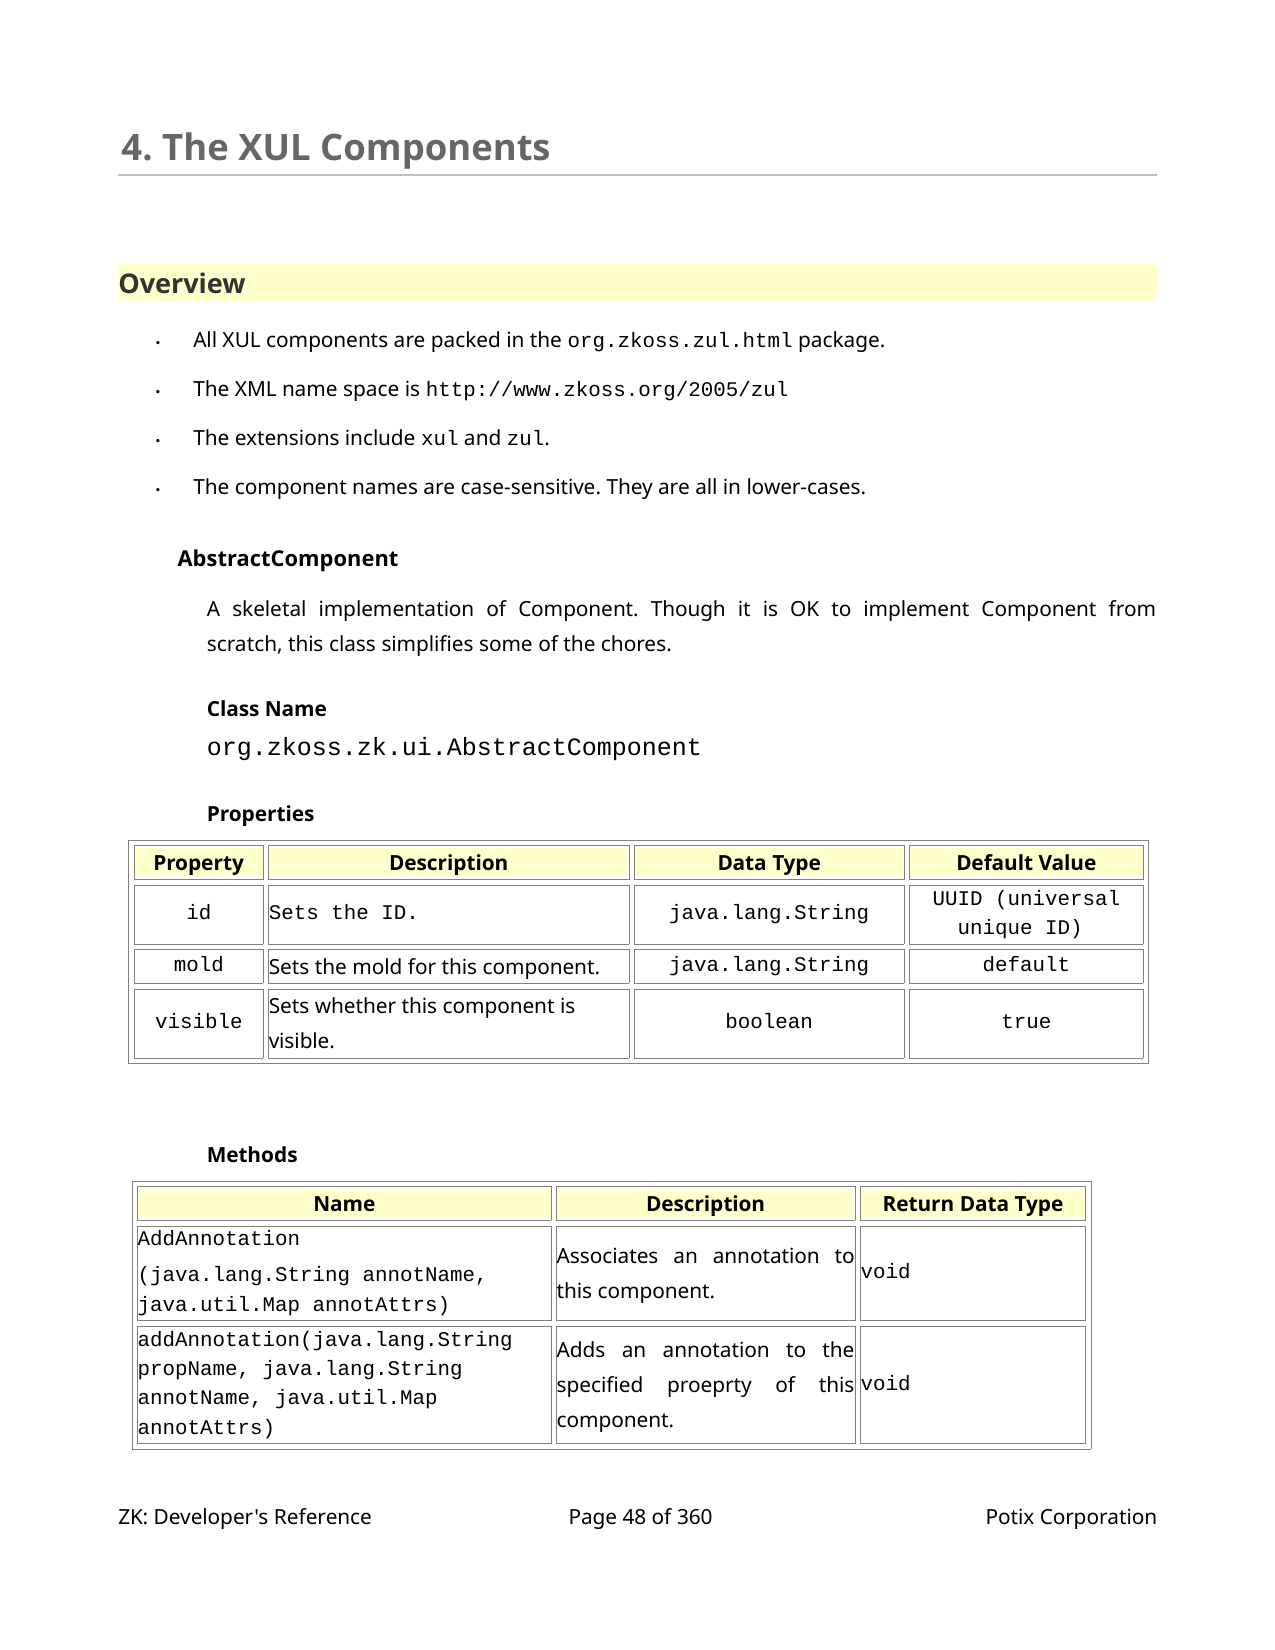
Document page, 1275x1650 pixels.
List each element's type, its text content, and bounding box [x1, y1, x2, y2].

table_cell addAnnotation(java.lang.String propName, java.lang.String annotName, java.util.Map annotAttrs) [134, 1320, 553, 1443]
subtitle Methods [207, 1140, 1157, 1168]
table_cell AddAnnotation (java.lang.String annotName, java.util.Map annotAttrs) [134, 1220, 553, 1320]
table_cell java.lang.String [631, 879, 906, 943]
subtitle 4. The XUL Components [118, 118, 1157, 174]
table_cell default [906, 944, 1146, 983]
table_cell boolean [631, 983, 906, 1058]
table_header Description [554, 1182, 857, 1220]
table_cell UUID (universal unique ID) [906, 879, 1146, 943]
table_cell Sets whether this component is visible. [266, 983, 631, 1058]
table_cell void [858, 1320, 1088, 1443]
table_header Property [131, 841, 266, 879]
table_cell id [131, 879, 266, 943]
table_cell mold [131, 944, 266, 983]
subtitle Class Name [207, 694, 1157, 722]
list All XUL components are packed in the org.zkoss.zul.html package. [156, 325, 1157, 353]
table_header Name [134, 1182, 553, 1220]
table_cell Sets the mold for this component. [266, 944, 631, 983]
table_cell true [906, 983, 1146, 1058]
table_header Data Type [631, 841, 906, 879]
table_header Default Value [906, 841, 1146, 879]
list The component names are case-sensitive. They are all in lower-cases. [156, 472, 1157, 501]
table_cell void [858, 1220, 1088, 1320]
table_cell Sets the ID. [266, 879, 631, 943]
table_header Description [266, 841, 631, 879]
subtitle Overview [118, 264, 1157, 301]
text A skeletal implementation of Component. Though it is OK to implement Component from scratch, this class simplifies some of the chores. [207, 594, 1157, 657]
table_cell Adds an annotation to the specified proeprty of this component. [554, 1320, 857, 1443]
table_header Return Data Type [858, 1182, 1088, 1220]
table_cell Associates an annotation to this component. [554, 1220, 857, 1320]
table_cell visible [131, 983, 266, 1058]
list The extensions include xul and zul. [156, 423, 1157, 452]
list The XML name space is http://www.zkoss.org/2005/zul [156, 374, 1157, 402]
subtitle AbstractComponent [177, 543, 1157, 573]
subtitle Properties [207, 799, 1157, 827]
table_cell java.lang.String [631, 944, 906, 983]
text org.zkoss.zk.ui.AbstractComponent [207, 734, 1157, 763]
